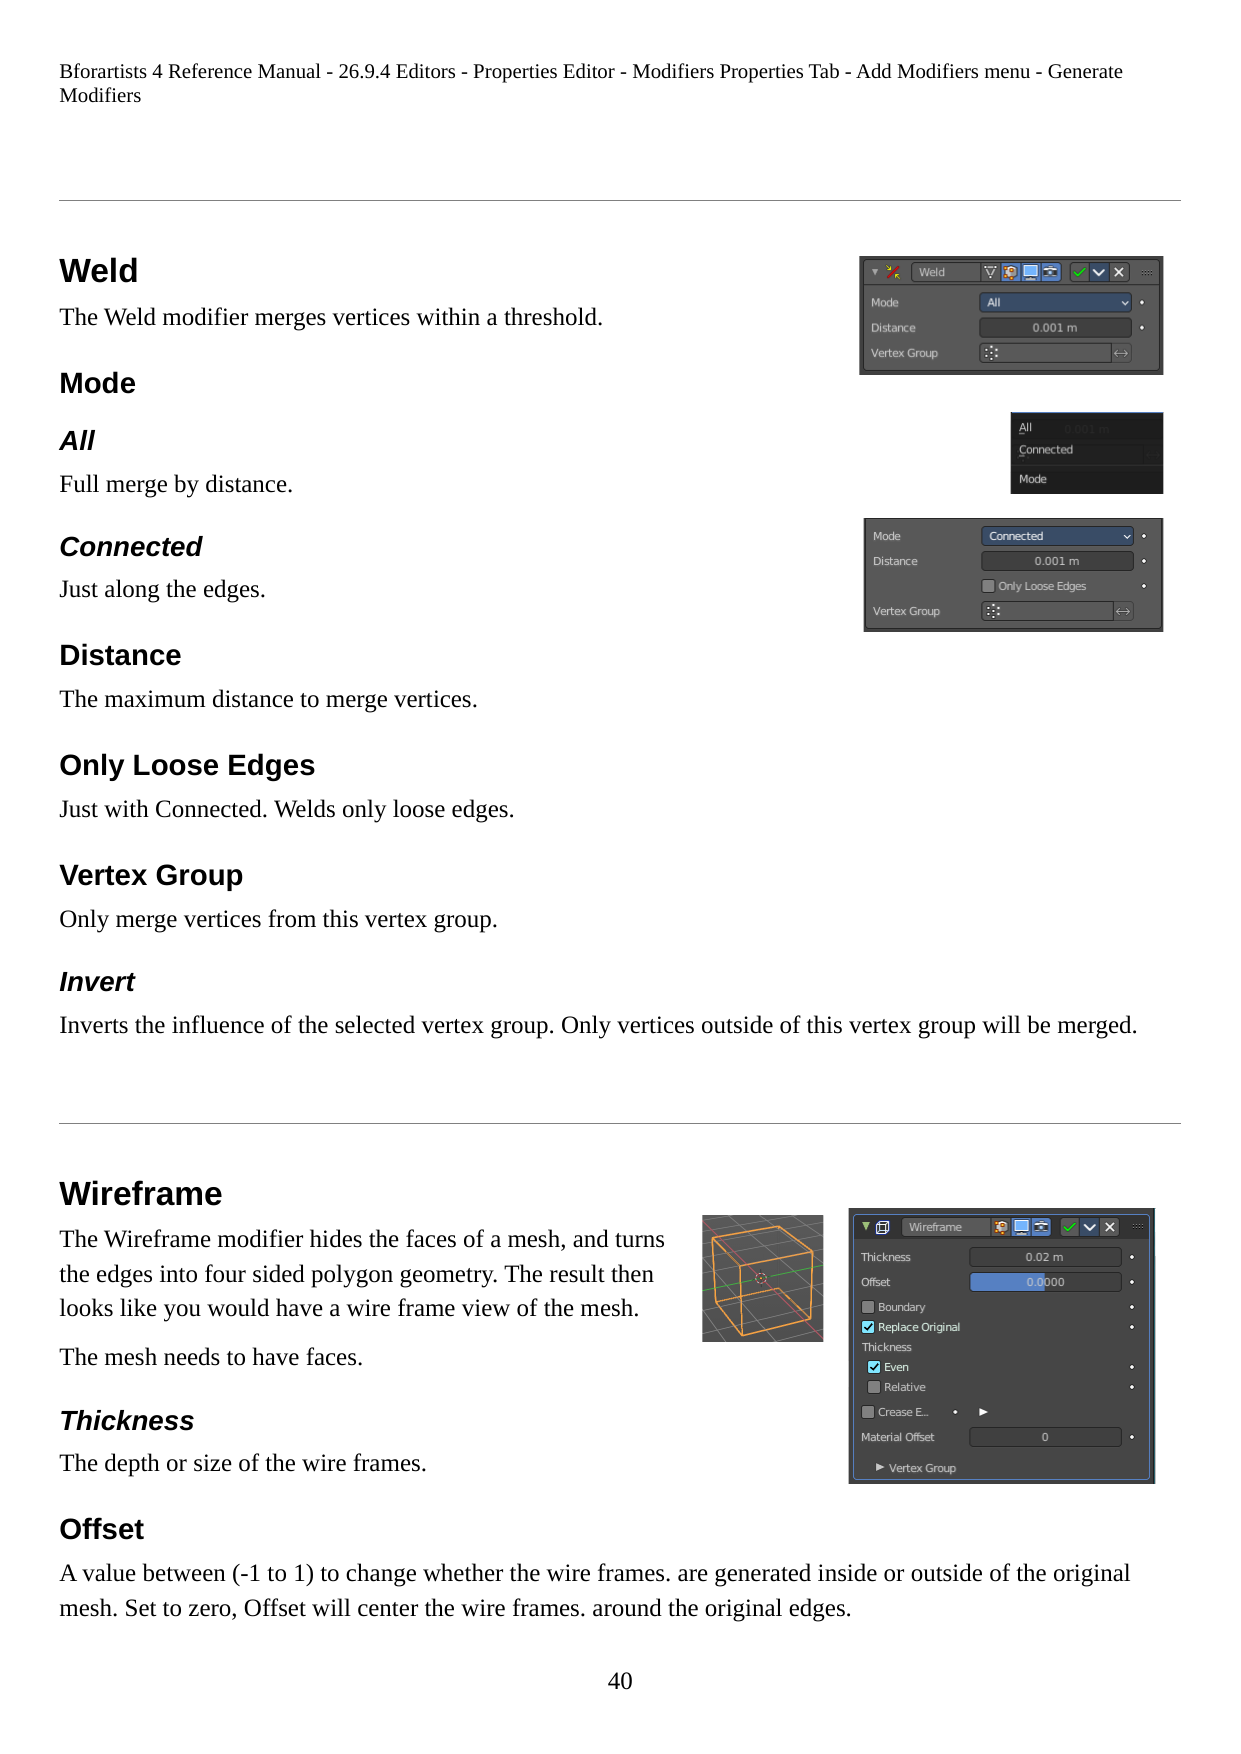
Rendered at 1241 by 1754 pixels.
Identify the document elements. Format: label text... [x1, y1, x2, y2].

picture [702, 1215, 824, 1342]
text [1164, 574, 1181, 603]
text [1156, 1342, 1181, 1371]
text Just with Connected. Welds only loose edges. [59, 794, 1181, 823]
subtitle Vertex Group [59, 858, 1181, 892]
text Full merge by distance. [59, 469, 1181, 497]
subtitle Only Loose Edges [59, 748, 1181, 782]
text The Weld modifier merges vertices within a threshold. [59, 302, 859, 331]
subtitle Thickness [59, 1404, 848, 1436]
subtitle [1164, 530, 1181, 562]
subtitle [1156, 1404, 1181, 1436]
text Inverts the influence of the selected vertex group. Only vertices outside of this vertex group will be merged. [59, 1010, 1181, 1039]
picture [863, 518, 1164, 632]
picture [1010, 412, 1164, 494]
text The maximum distance to merge vertices. [59, 684, 1181, 713]
subtitle [1164, 424, 1181, 456]
text The mesh needs to have faces. [59, 1342, 848, 1371]
text Just along the edges. [59, 574, 863, 603]
subtitle All [59, 424, 1010, 456]
picture [859, 256, 1164, 375]
text Only merge vertices from this vertex group. [59, 904, 1181, 933]
subtitle Mode [59, 366, 1181, 399]
subtitle Invert [59, 966, 1181, 998]
text A value between (-1 to 1) to change whether the wire frames. are generated inside or outside of the original mesh. Set to zero, Offset will center the wire frames. around the original edges. [59, 1558, 1181, 1622]
picture [848, 1208, 1156, 1484]
subtitle Weld [59, 251, 1181, 289]
text The depth or size of the wire frames. [59, 1448, 848, 1477]
subtitle Connected [59, 530, 863, 562]
subtitle Distance [59, 638, 1181, 672]
subtitle Wireframe [59, 1173, 1181, 1212]
subtitle Offset [59, 1512, 1181, 1546]
text The Wireframe modifier hides the faces of a mesh, and turns the edges into four sided polygon geometry. The result then looks like you would have a wire frame view of the mesh. [59, 1224, 702, 1322]
